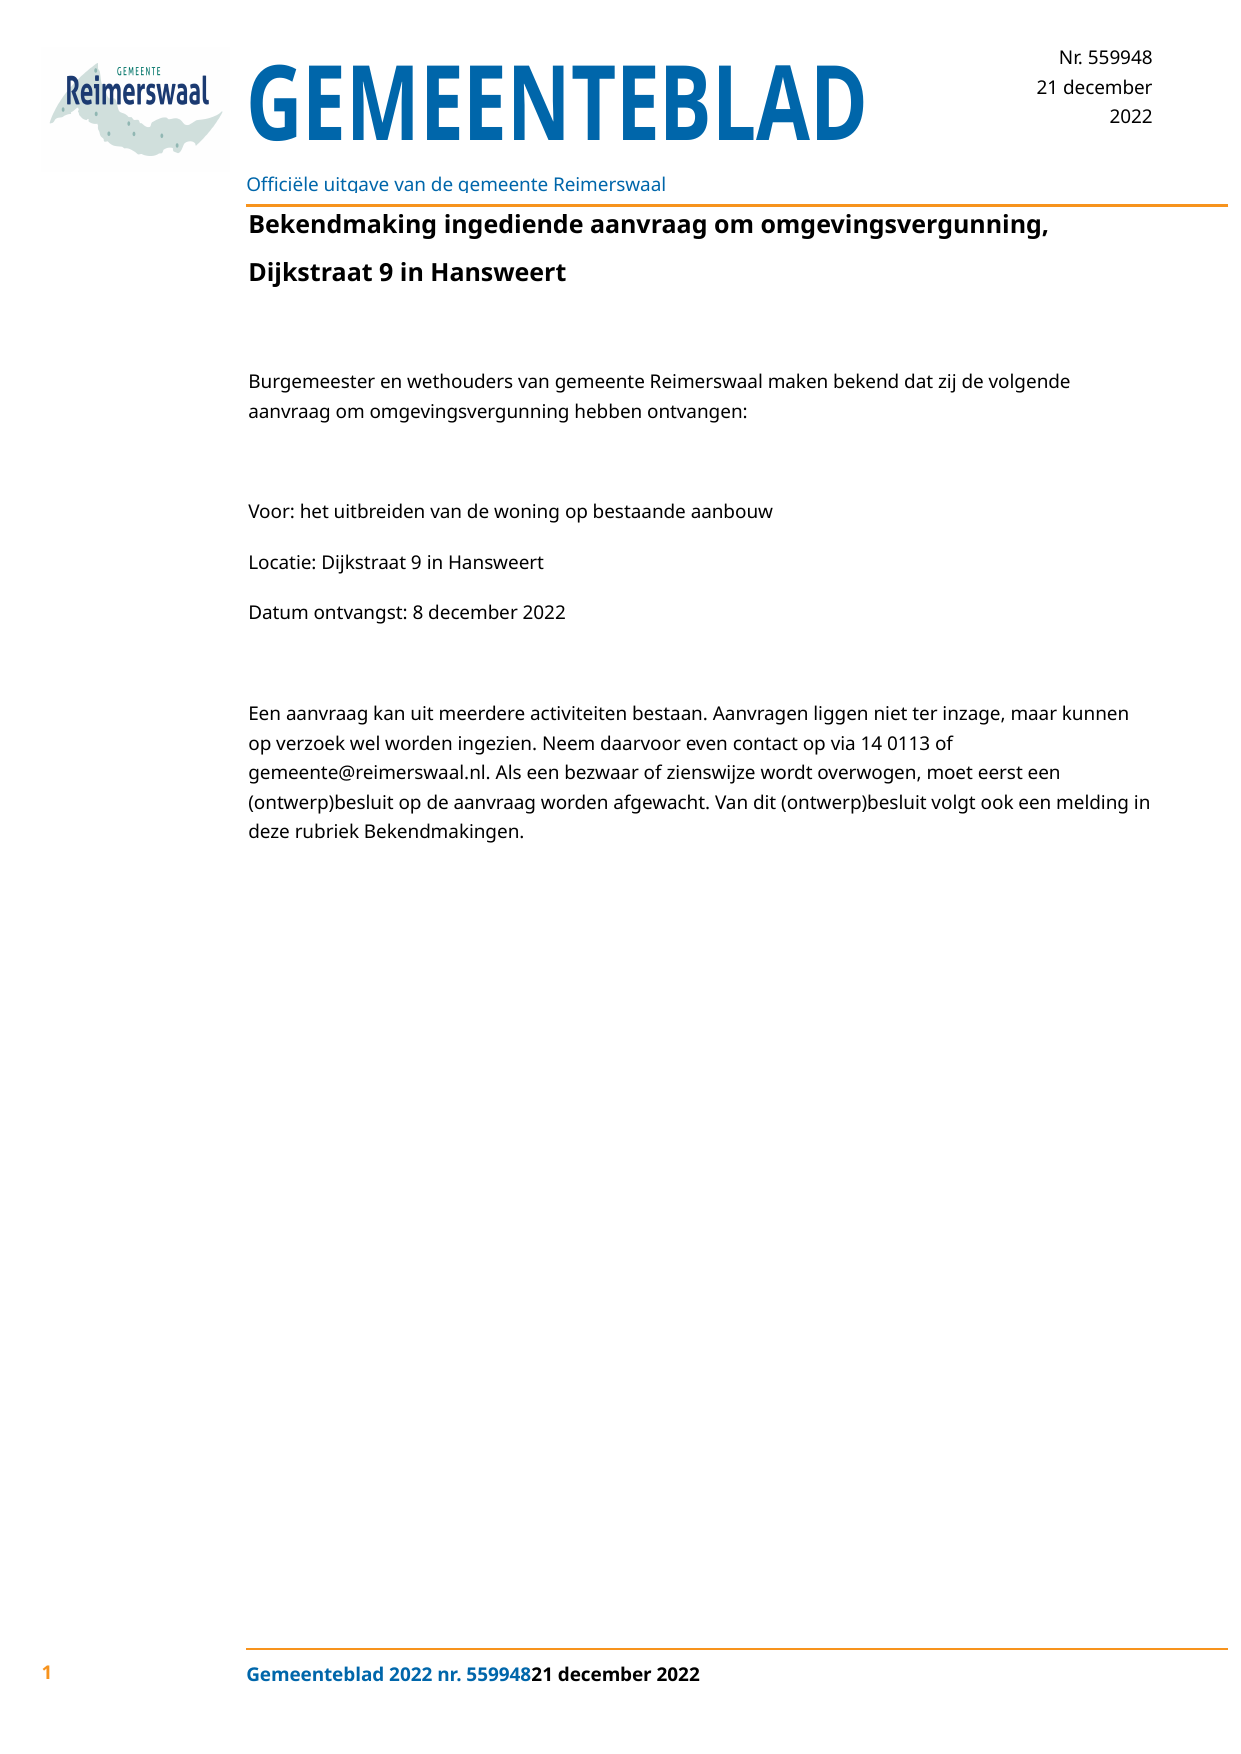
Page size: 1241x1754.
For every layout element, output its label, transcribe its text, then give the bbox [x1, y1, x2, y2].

text Een aanvraag kan uit meerdere activiteiten bestaan. Aanvragen liggen niet ter inzage, maar kunnen op verzoek wel worden ingezien. Neem daarvoor even contact op via 14 0113 of gemeente@reimerswaal.nl. Als een bezwaar of zienswijze wordt overwogen, moet eerst een (ontwerp)besluit op de aanvraag worden afgewacht. Van dit (ontwerp)besluit volgt ook een melding in deze rubriek Bekendmakingen. [248, 700, 1152, 844]
text Bekendmaking ingediende aanvraag om omgevingsvergunning, Dijkstraat 9 in Hansweert [248, 207, 1152, 288]
text Locatie: Dijkstraat 9 in Hansweert [248, 549, 1152, 575]
text Datum ontvangst: 8 december 2022 [248, 599, 1152, 625]
text Burgemeester en wethouders van gemeente Reimerswaal maken bekend dat zij de volgende aanvraag om omgevingsvergunning hebben ontvangen: [248, 368, 1152, 424]
text Voor: het uitbreiden van de woning op bestaande aanbouw [248, 499, 1152, 524]
picture [41, 47, 231, 172]
